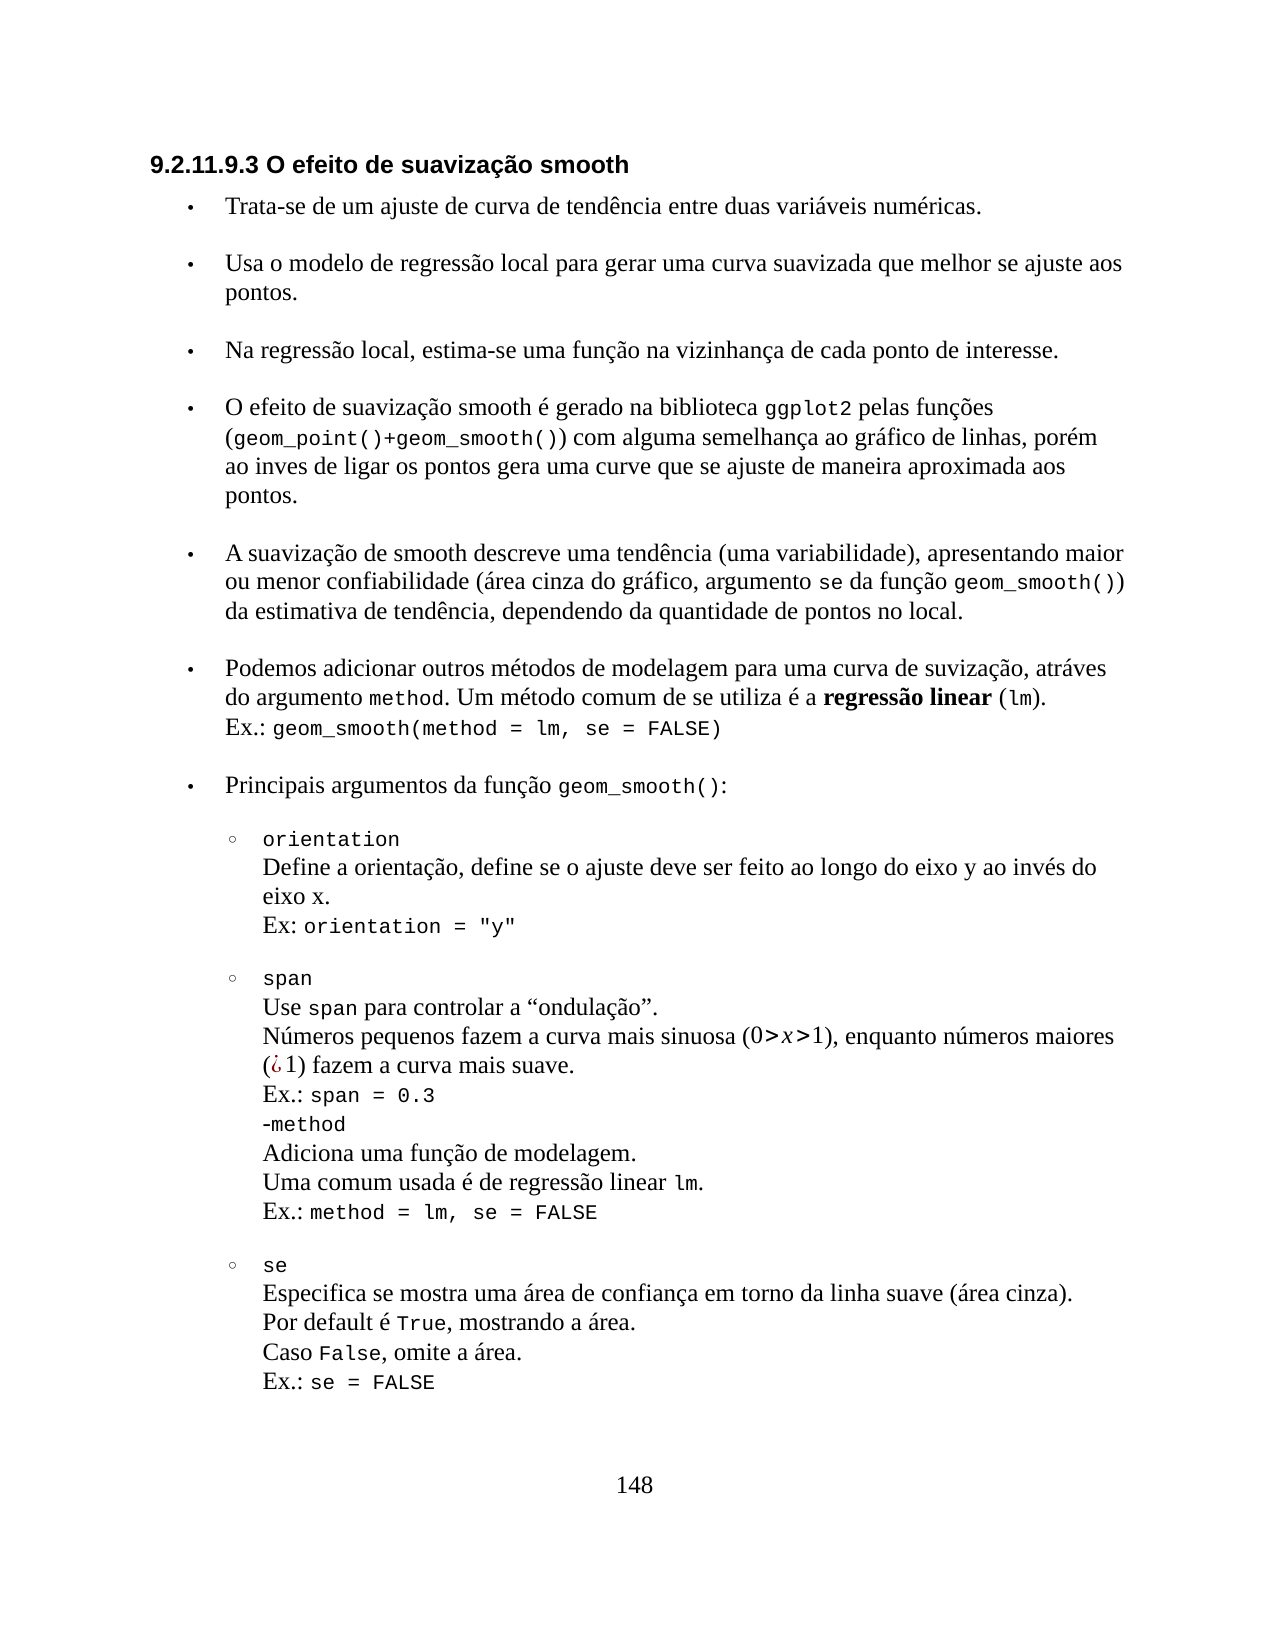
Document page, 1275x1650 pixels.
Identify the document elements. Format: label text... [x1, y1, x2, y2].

list A suavização de smooth descreve uma tendência (uma variabilidade), apresentando maior ou menor confiabilidade (área cinza do gráfico, argumento se da função geom_smooth()) da estimativa de tendência, dependendo da quantidade de pontos no local. [187, 538, 1125, 653]
subtitle 9.2.11.9.3 O efeito de suavização smooth [150, 150, 1125, 178]
list Usa o modelo de regressão local para gerar uma curva suavizada que melhor se ajuste aos pontos. [187, 248, 1125, 335]
list Trata-se de um ajuste de curva de tendência entre duas variáveis numéricas. [187, 191, 1125, 248]
list Podemos adicionar outros métodos de modelagem para uma curva de suvização, atráves do argumento method. Um método comum de se utiliza é a regressão linear (lm). Ex.: geom_smooth(method = lm, se = FALSE) [187, 653, 1125, 770]
list se Especifica se mostra uma área de confiança em torno da linha suave (área cinza). Por default é True, mostrando a área. Caso False, omite a área. Ex.: se = FALSE [225, 1254, 1125, 1424]
list Principais argumentos da função geom_smooth(): [187, 770, 1125, 828]
list orientation Define a orientação, define se o ajuste deve ser feito ao longo do eixo y ao invés do eixo x. Ex: orientation = "y" [225, 828, 1125, 968]
list span Use span para controlar a “ondulação”. Números pequenos fazem a curva mais sinuosa (), enquanto números maiores () fazem a curva mais suave. Ex.: span = 0.3 -method Adiciona uma função de modelagem. Uma comum usada é de regressão linear lm. Ex.: method = lm, se = FALSE [225, 968, 1125, 1254]
list Na regressão local, estima-se uma função na vizinhança de cada ponto de interesse. [187, 335, 1125, 392]
list O efeito de suavização smooth é gerado na biblioteca ggplot2 pelas funções (geom_point()+geom_smooth()) com alguma semelhança ao gráfico de linhas, porém ao inves de ligar os pontos gera uma curve que se ajuste de maneira aproximada aos pontos. [187, 392, 1125, 538]
